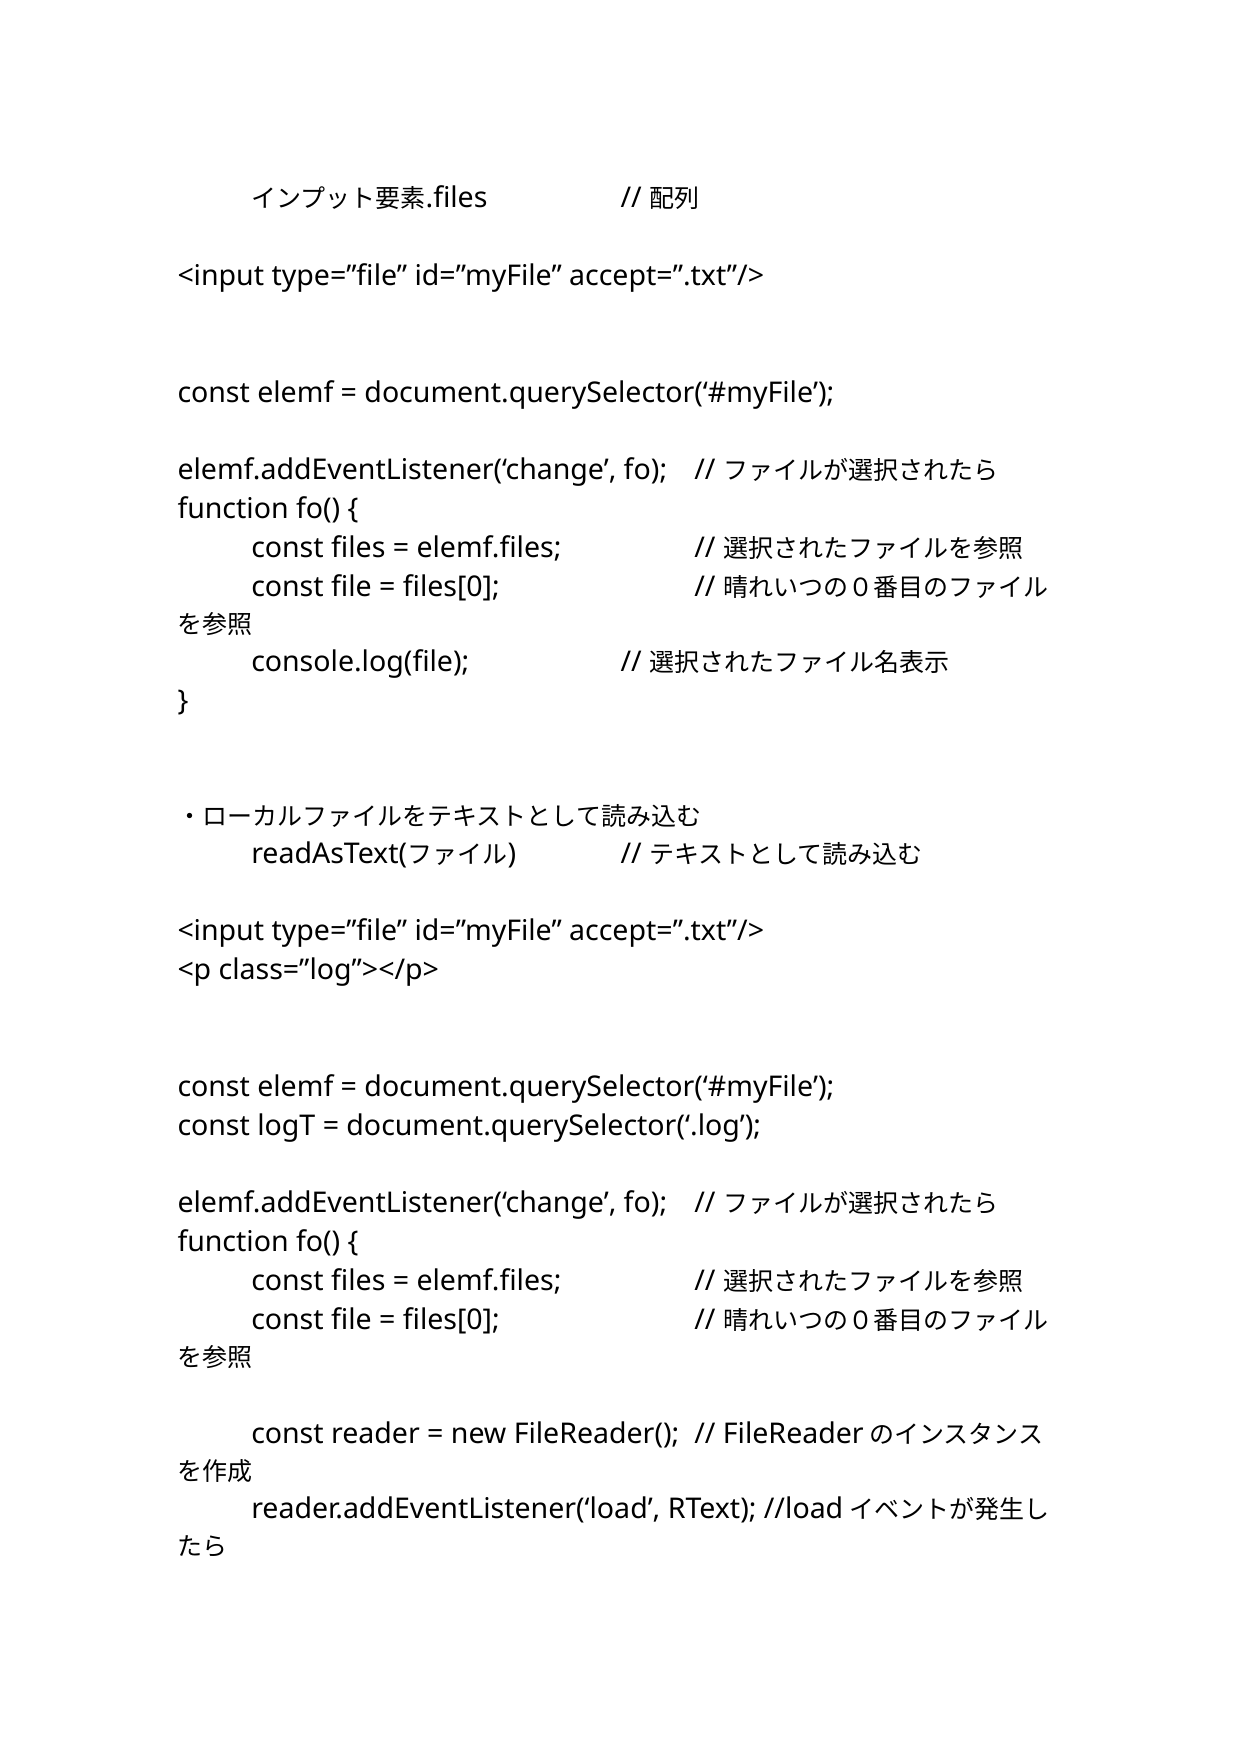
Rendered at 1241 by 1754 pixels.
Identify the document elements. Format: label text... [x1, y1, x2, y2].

text const files = elemf.files; // 選択されたファイルを参照 [177, 1260, 1063, 1299]
text const file = files[0]; // 晴れいつの０番目のファイルを参照 [177, 1299, 1063, 1374]
text const reader = new FileReader(); // FileReaderのインスタンスを作成 [177, 1413, 1063, 1488]
text const logT = document.querySelector(‘.log’); [177, 1104, 1063, 1143]
text reader.addEventListener(‘load’, RText); //loadイベントが発生したら [177, 1488, 1063, 1563]
text readAsText(ファイル) // テキストとして読み込む [177, 832, 1063, 871]
text <input type=”file” id=”myFile” accept=”.txt”/> [177, 255, 1063, 294]
text <p class=”log”></p> [177, 949, 1063, 988]
text const elemf = document.querySelector(‘#myFile’); [177, 1066, 1063, 1104]
text <input type=”file” id=”myFile” accept=”.txt”/> [177, 910, 1063, 949]
text function fo() { [177, 1221, 1063, 1260]
text ・ローカルファイルをテキストとして読み込む [177, 796, 1063, 832]
text console.log(file); // 選択されたファイル名表示 [177, 641, 1063, 680]
text } [177, 680, 1063, 718]
text function fo() { [177, 488, 1063, 527]
text const files = elemf.files; // 選択されたファイルを参照 [177, 527, 1063, 566]
text const elemf = document.querySelector(‘#myFile’); [177, 371, 1063, 410]
text elemf.addEventListener(‘change’, fo); // ファイルが選択されたら [177, 1182, 1063, 1221]
text elemf.addEventListener(‘change’, fo); // ファイルが選択されたら [177, 449, 1063, 488]
text インプット要素.files // 配列 [177, 177, 1063, 216]
text const file = files[0]; // 晴れいつの０番目のファイルを参照 [177, 566, 1063, 641]
